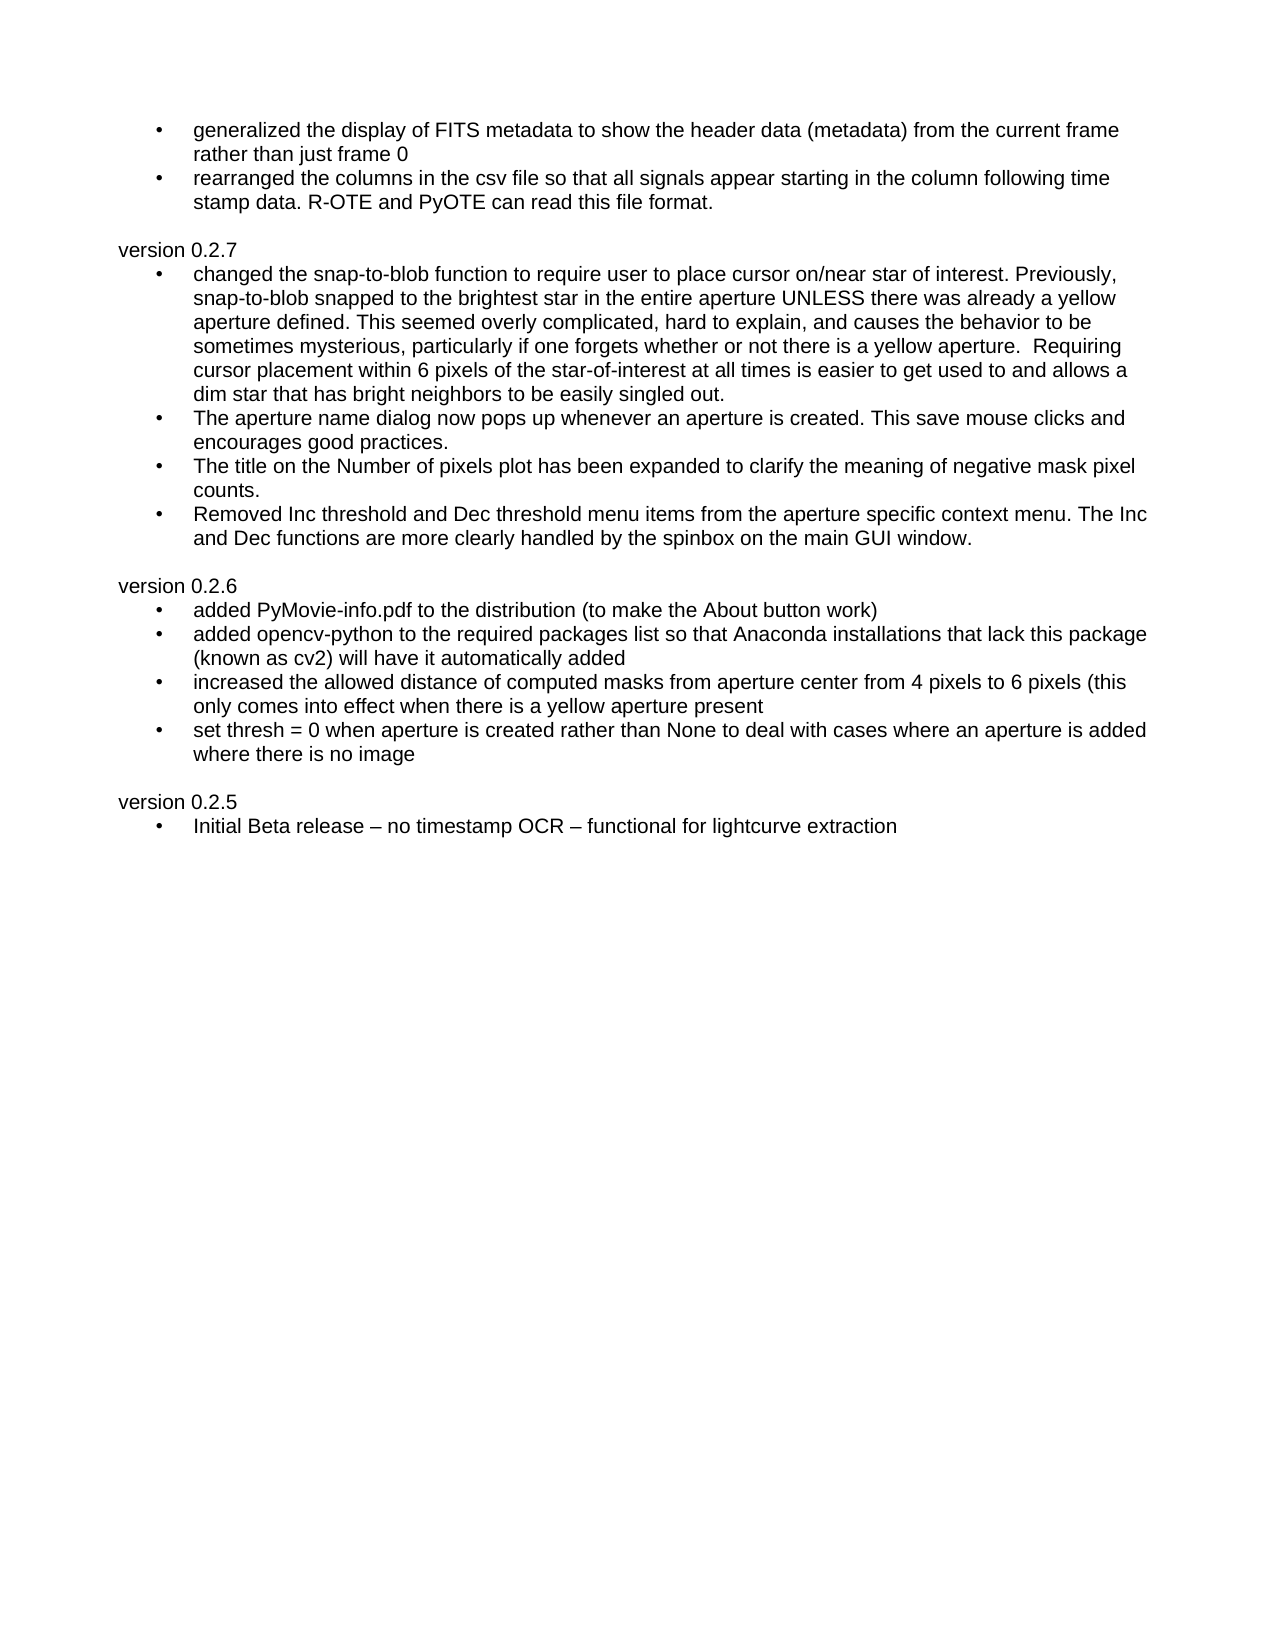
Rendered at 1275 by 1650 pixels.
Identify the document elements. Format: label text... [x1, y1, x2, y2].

text version 0.2.5 [118, 790, 1157, 814]
list added PyMovie-info.pdf to the distribution (to make the About button work) [156, 598, 1157, 622]
list set thresh = 0 when aperture is created rather than None to deal with cases where an aperture is added where there is no image [156, 718, 1157, 790]
list The aperture name dialog now pops up whenever an aperture is created. This save mouse clicks and encourages good practices. [156, 406, 1157, 454]
list rearranged the columns in the csv file so that all signals appear starting in the column following time stamp data. R-OTE and PyOTE can read this file format. [156, 166, 1157, 238]
list added opencv-python to the required packages list so that Anaconda installations that lack this package (known as cv2) will have it automatically added [156, 622, 1157, 670]
list increased the allowed distance of computed masks from aperture center from 4 pixels to 6 pixels (this only comes into effect when there is a yellow aperture present [156, 670, 1157, 718]
text version 0.2.6 [118, 574, 1157, 598]
list Removed Inc threshold and Dec threshold menu items from the aperture specific context menu. The Inc and Dec functions are more clearly handled by the spinbox on the main GUI window. [156, 502, 1157, 574]
list generalized the display of FITS metadata to show the header data (metadata) from the current frame rather than just frame 0 [156, 118, 1157, 166]
list Initial Beta release – no timestamp OCR – functional for lightcurve extraction [156, 814, 1157, 838]
text version 0.2.7 [118, 238, 1157, 262]
list changed the snap-to-blob function to require user to place cursor on/near star of interest. Previously, snap-to-blob snapped to the brightest star in the entire aperture UNLESS there was already a yellow aperture defined. This seemed overly complicated, hard to explain, and causes the behavior to be sometimes mysterious, particularly if one forgets whether or not there is a yellow aperture. Requiring cursor placement within 6 pixels of the star-of-interest at all times is easier to get used to and allows a dim star that has bright neighbors to be easily singled out. [156, 262, 1157, 406]
list The title on the Number of pixels plot has been expanded to clarify the meaning of negative mask pixel counts. [156, 454, 1157, 502]
